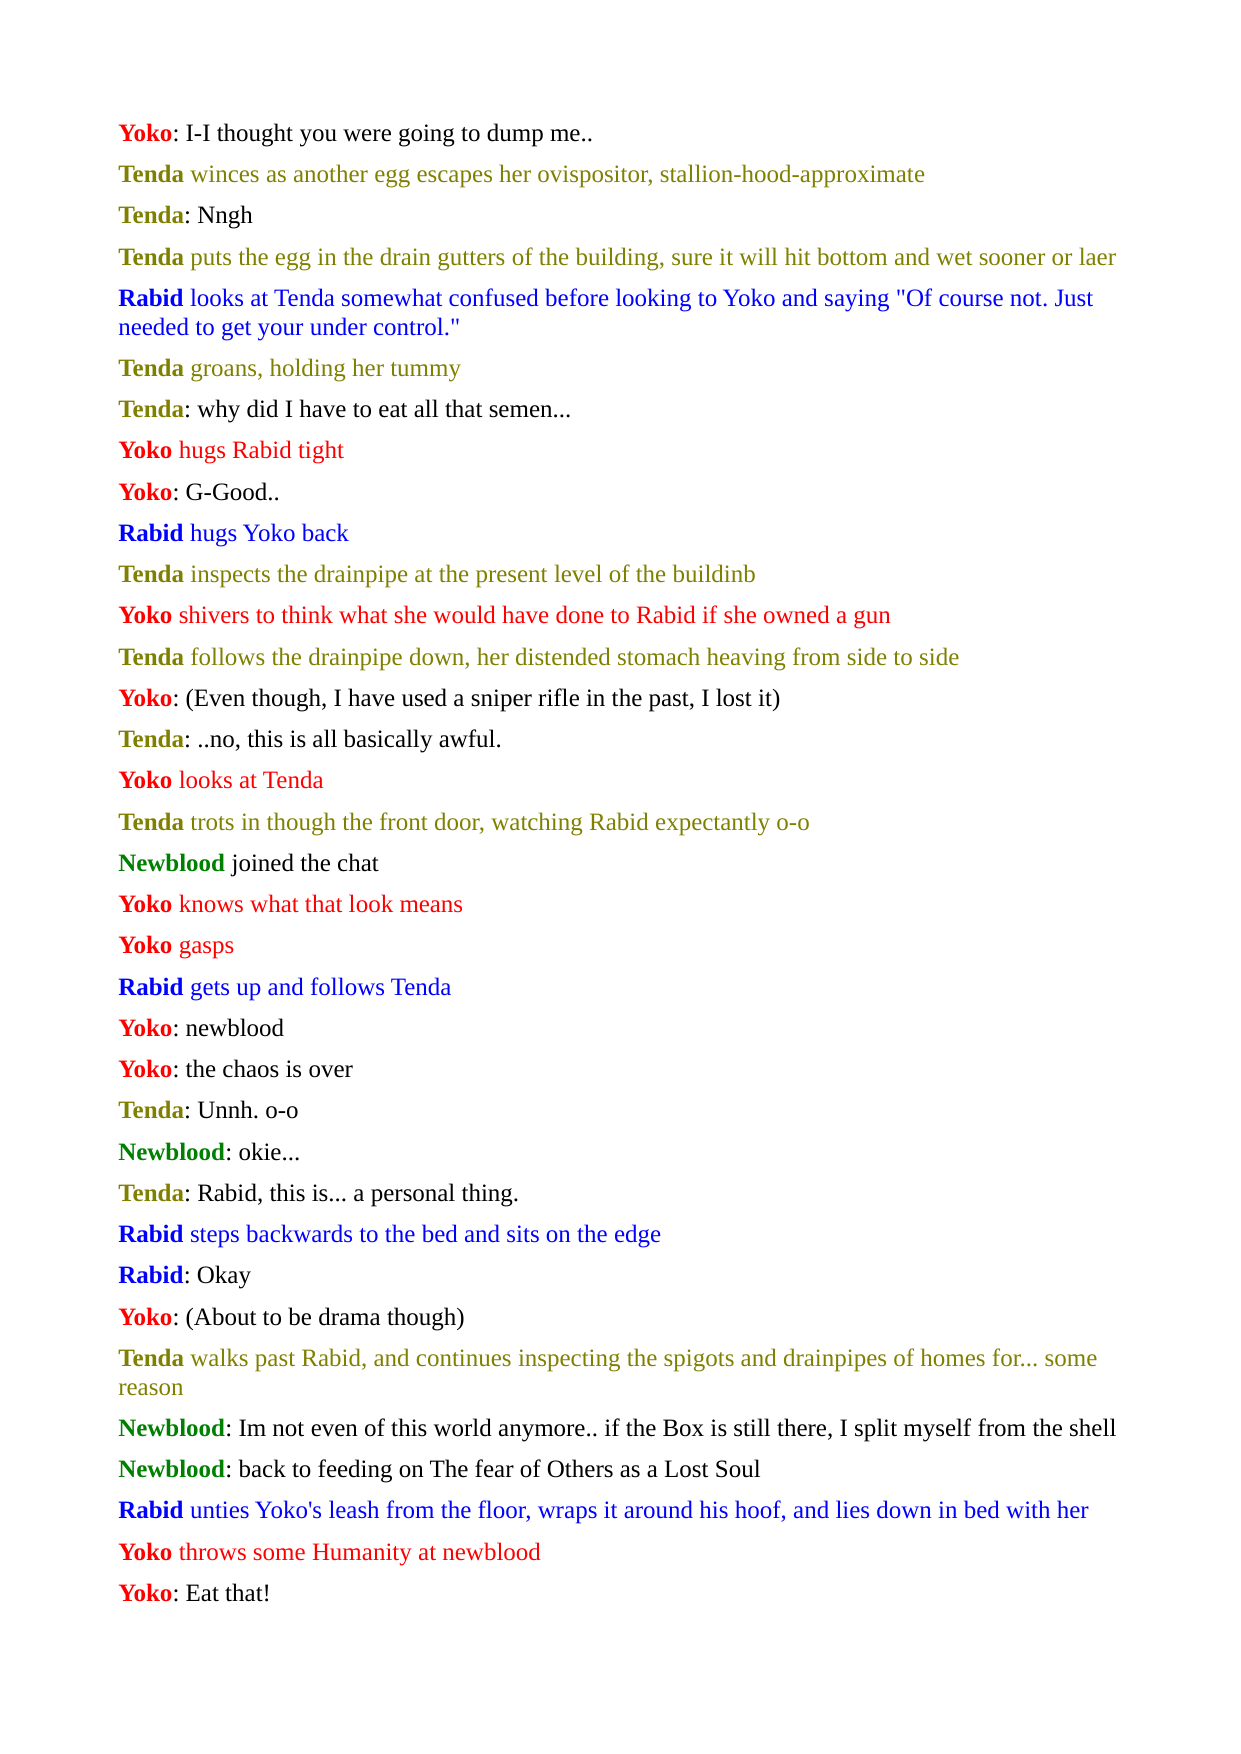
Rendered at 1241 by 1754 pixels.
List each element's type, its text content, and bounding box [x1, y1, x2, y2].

text Tenda: Unnh. o-o [118, 1096, 1122, 1124]
text Tenda: ..no, this is all basically awful. [118, 724, 1122, 753]
text Yoko hugs Rabid tight [118, 436, 1122, 464]
text Yoko gasps [118, 931, 1122, 959]
text Tenda: why did I have to eat all that semen... [118, 394, 1122, 423]
text Tenda puts the egg in the drain gutters of the building, sure it will hit bottom and wet sooner or laer [118, 242, 1122, 271]
text Newblood joined the chat [118, 848, 1122, 877]
text Tenda winces as another egg escapes her ovispositor, stallion-hood-approximat​e [118, 159, 1122, 188]
text Yoko: G-Good.. [118, 477, 1122, 506]
text Tenda trots in though the front door, watching Rabid expectantly o-o [118, 807, 1122, 836]
text Yoko shivers to think what she would have done to Rabid if she owned a gun [118, 601, 1122, 629]
text Newblood: Im not even of this world anymore.. if the Box is still there, I split myself from the shell [118, 1413, 1122, 1442]
text Yoko: Eat that! [118, 1578, 1122, 1607]
text Rabid: Okay [118, 1261, 1122, 1289]
text Rabid hugs Yoko back [118, 518, 1122, 547]
text Rabid gets up and follows Tenda [118, 972, 1122, 1001]
text Yoko: (About to be drama though) [118, 1302, 1122, 1331]
text Yoko: (Even though, I have used a sniper rifle in the past, I lost it) [118, 683, 1122, 712]
text Newblood: back to feeding on The fear of Others as a Lost Soul [118, 1454, 1122, 1483]
text Tenda: Rabid, this is... a personal thing. [118, 1178, 1122, 1207]
text Yoko throws some Humanity at newblood [118, 1537, 1122, 1566]
text Yoko: I-I thought you were going to dump me.. [118, 118, 1122, 147]
text Tenda inspects the drainpipe at the present level of the buildinb [118, 559, 1122, 588]
text Rabid steps backwards to the bed and sits on the edge [118, 1219, 1122, 1248]
text Yoko looks at Tenda [118, 766, 1122, 794]
text Yoko: newblood [118, 1013, 1122, 1042]
text Tenda walks past Rabid, and continues inspecting the spigots and drainpipes of homes for... some reason [118, 1343, 1122, 1401]
text Yoko knows what that look means [118, 889, 1122, 918]
text Rabid unties Yoko's leash from the floor, wraps it around his hoof, and lies down in bed with her [118, 1496, 1122, 1524]
text Tenda follows the drainpipe down, her distended stomach heaving from side to side [118, 642, 1122, 671]
text Newblood: okie... [118, 1137, 1122, 1166]
text Tenda groans, holding her tummy [118, 353, 1122, 382]
text Tenda: Nngh [118, 201, 1122, 229]
text Rabid looks at Tenda somewhat confused before looking to Yoko and saying "Of course not. Just needed to get your under control." [118, 283, 1122, 341]
text Yoko: the chaos is over [118, 1054, 1122, 1083]
